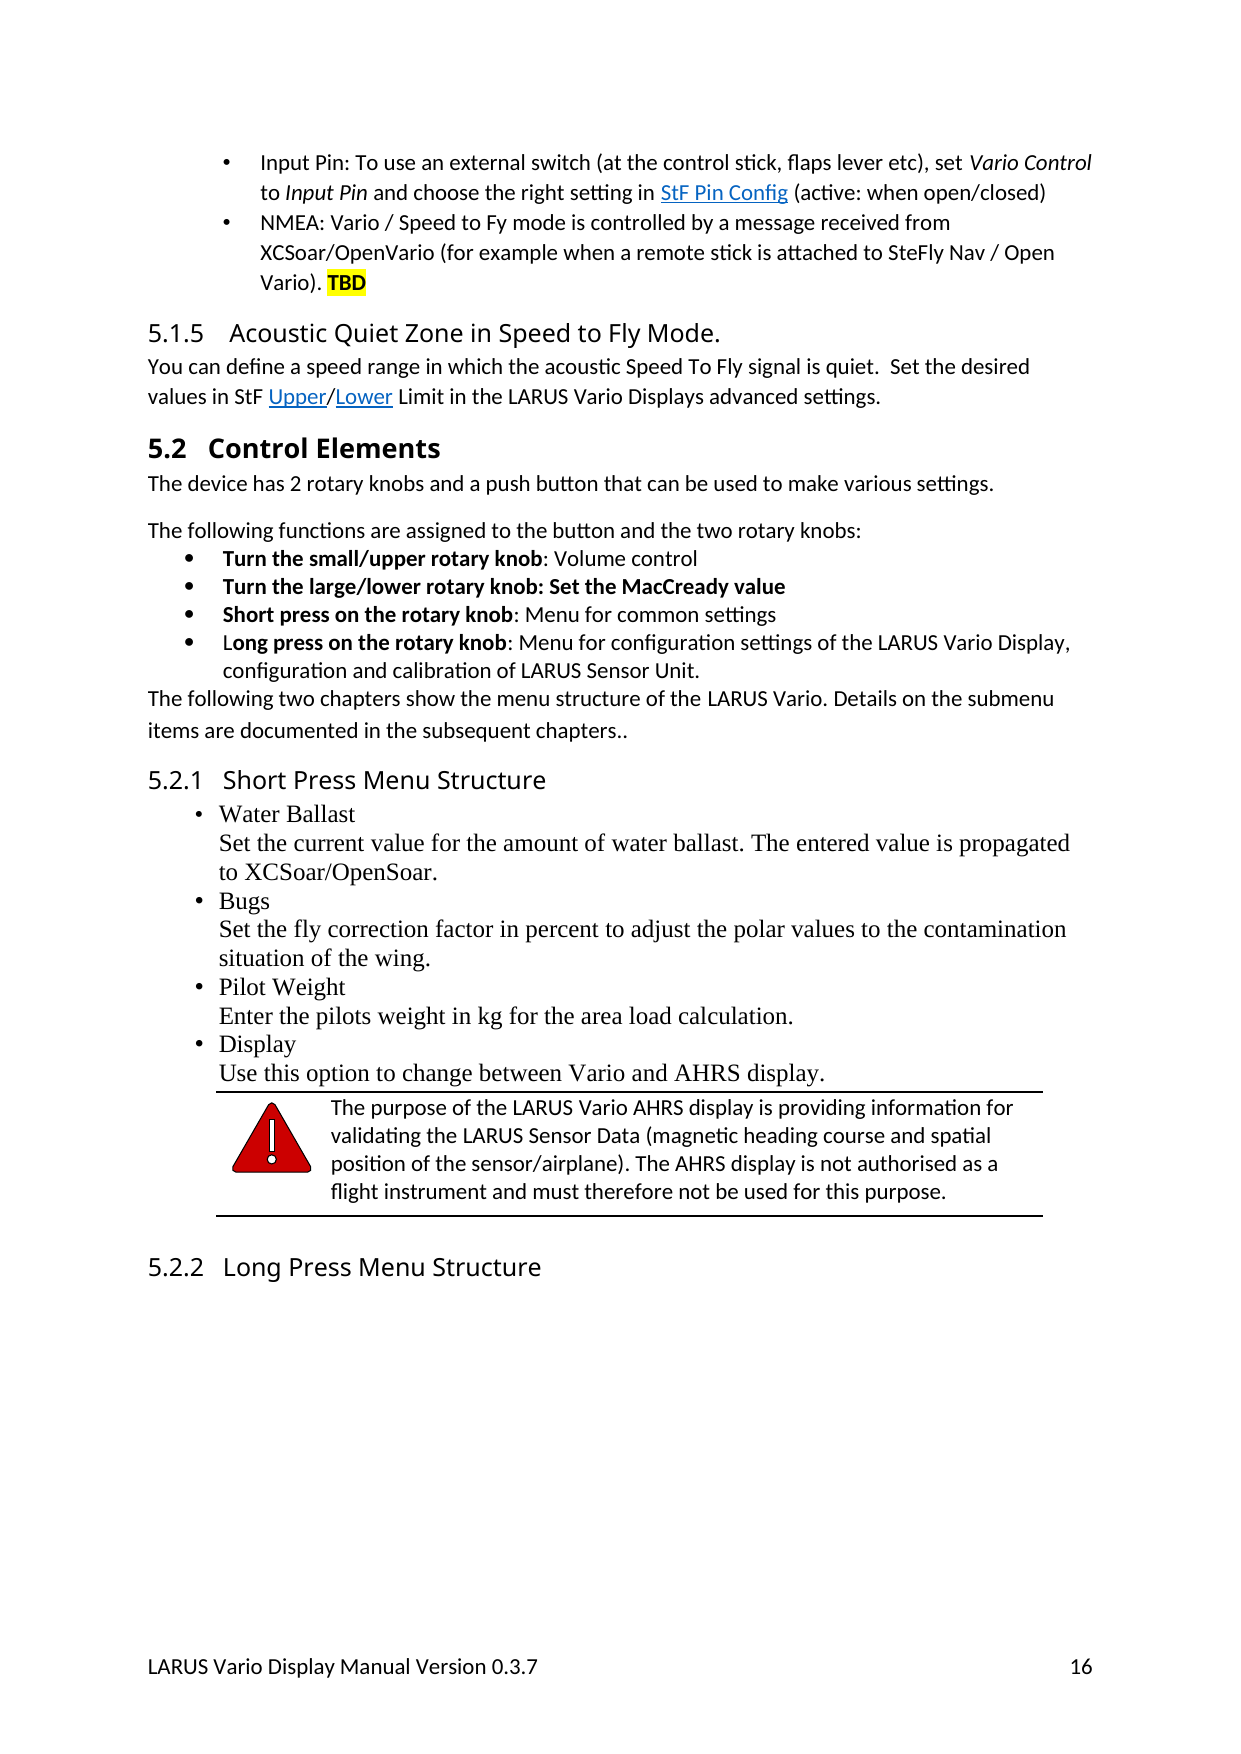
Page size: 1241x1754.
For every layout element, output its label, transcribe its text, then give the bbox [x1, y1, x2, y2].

list Long press on the rotary knob: Menu for configuration settings of the LARUS Vario Display, configuration and calibration of LARUS Sensor Unit. [185, 628, 1093, 684]
text The following two chapters show the menu structure of the LARUS Vario. Details on the submenu items are documented in the subsequent chapters.. [148, 684, 1093, 744]
subtitle Control Elements [148, 429, 1093, 466]
table_header The purpose of the LARUS Vario AHRS display is providing information for validating the LARUS Sensor Data (magnetic heading course and spatial position of the sensor/airplane). The AHRS display is not authorised as a flight instrument and must therefore not be used for this purpose. [319, 1093, 1043, 1215]
list Turn the small/upper rotary knob: Volume control [185, 544, 1093, 572]
list Turn the large/lower rotary knob: Set the Ma￹cCready￹￹ value [185, 572, 1093, 600]
list Input Pin: To use an external switch (at the control stick, flaps lever etc), set Vario Control to Input Pin and choose the right setting in StF Pin Config (active: when open/closed) [223, 148, 1093, 206]
text The device has 2 rotary knobs and a push button that can be used to make various settings. [148, 469, 1093, 497]
list Display Use this option to change between Vario and AHRS display. [195, 1029, 1093, 1087]
text You can define a speed range in which the acoustic Speed To Fly signal is quiet. Set the desired values in StF Upper/Lower Limit in the LARUS Vario Displays advanced settings. [148, 352, 1093, 410]
subtitle Short Press Menu Structure [148, 763, 1093, 797]
list Bugs Set the fly correction factor in percent to adjust the polar values to the contamination situation of the wing. [195, 886, 1093, 972]
list Pilot Weight Enter the pilots weight in kg for the area load calculation. [195, 972, 1093, 1029]
table_header [216, 1093, 319, 1215]
list NMEA: Vario / Speed to Fy mode is controlled by a message received from XCSoar/OpenVario (for example when a remote stick is attached to SteFly Nav / Open Vario). TBD [223, 208, 1093, 296]
subtitle Acoustic Quiet Zone in Speed to Fly Mode. [148, 315, 1093, 349]
list Water Ballast Set the current value for the amount of water ballast. The entered value is propagated to XCSoar/OpenSoar. [195, 799, 1093, 886]
list Short press on the rotary knob: Menu for common settings [185, 600, 1093, 628]
